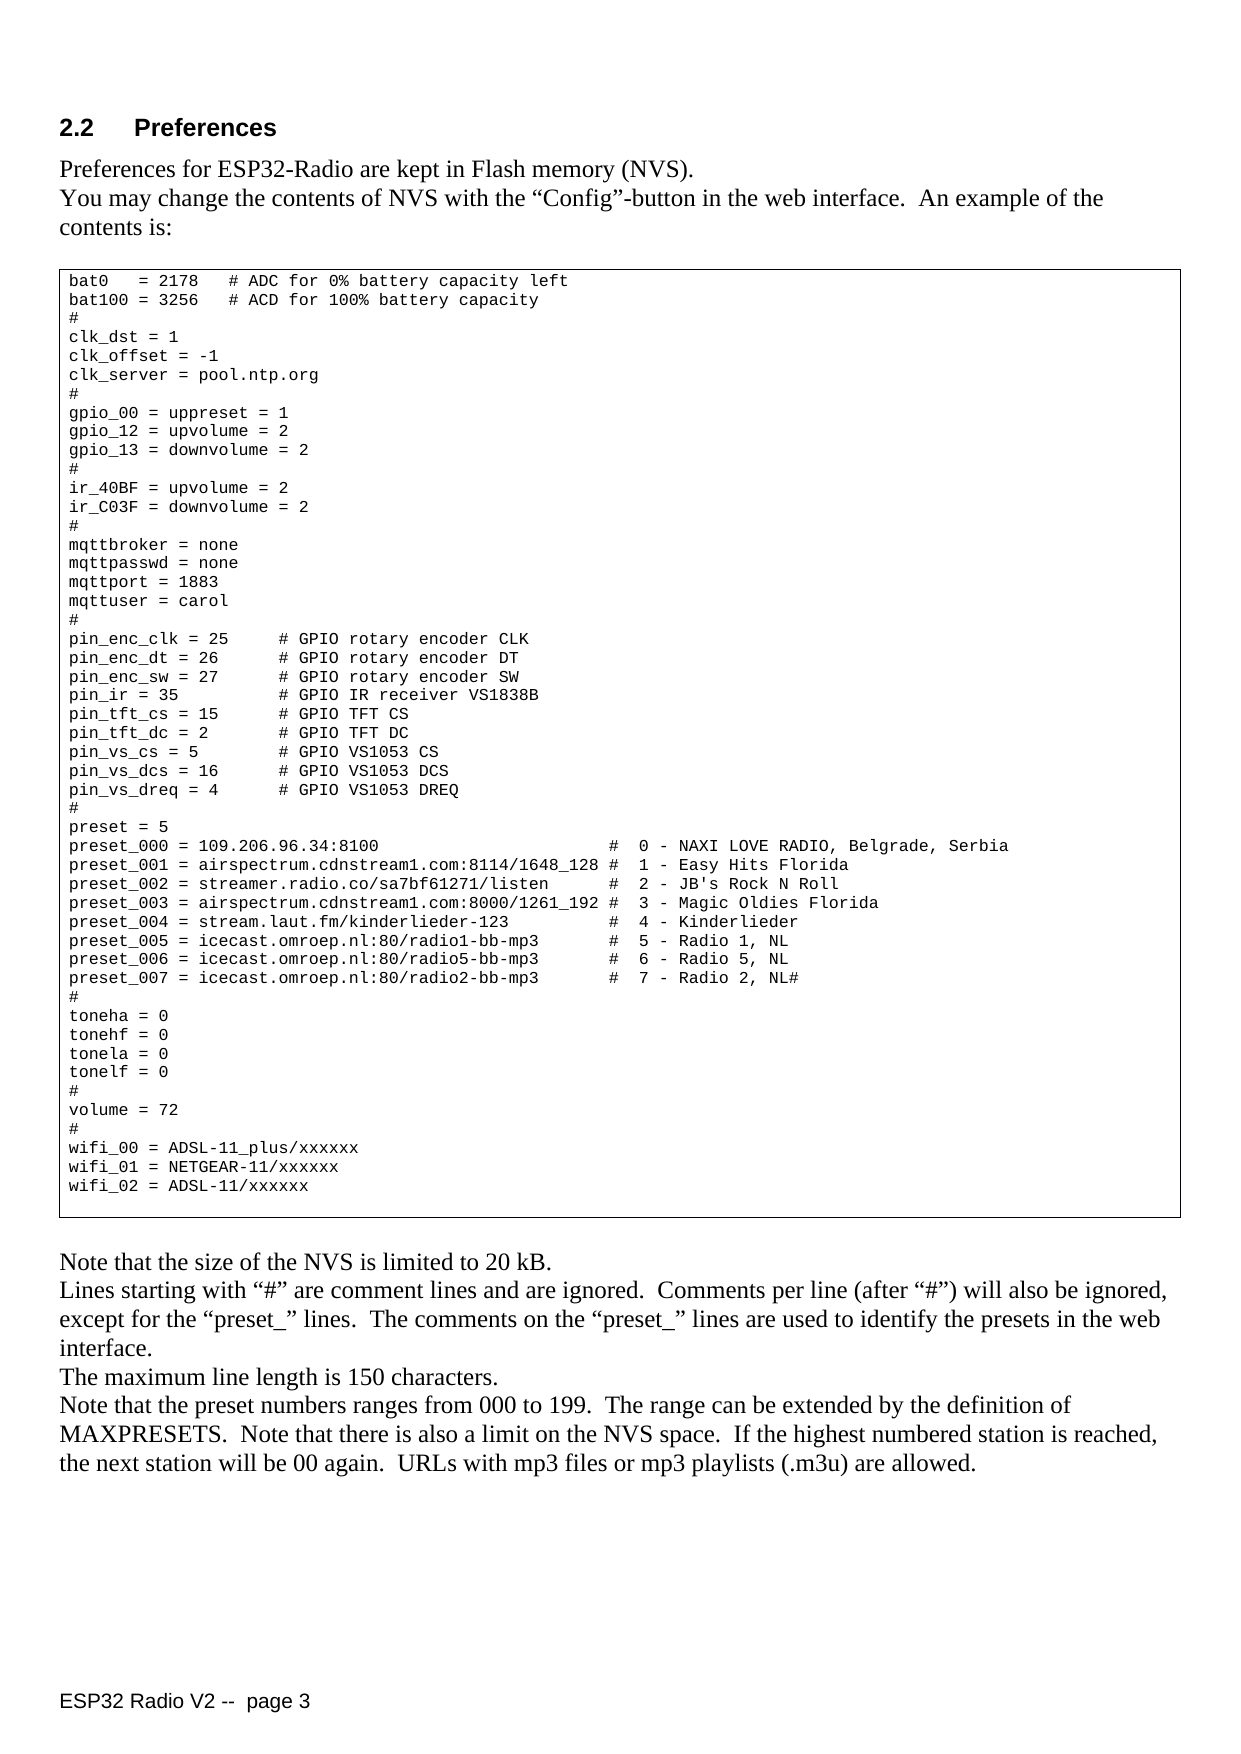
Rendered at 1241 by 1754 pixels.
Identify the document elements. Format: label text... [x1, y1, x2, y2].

text gpio_12 = upvolume = 2 [60, 420, 1180, 439]
text mqttpasswd = none [60, 552, 1180, 571]
text mqttbroker = none [60, 533, 1180, 552]
text The maximum line length is 150 characters. Note that the preset numbers ranges from 000 to 199. The range can be extended by the definition of MAXPRESETS. Note that there is also a limit on the NVS space. If the highest numbered station is reached, the next station will be 00 again. URLs with mp3 files or mp3 playlists (.m3u) are allowed. [59, 1362, 1181, 1477]
text preset_006 = icecast.omroep.nl:80/radio5-bb-mp3 # 6 - Radio 5, NL [60, 948, 1180, 967]
text tonela = 0 [60, 1042, 1180, 1061]
text preset_005 = icecast.omroep.nl:80/radio1-bb-mp3 # 5 - Radio 1, NL [60, 929, 1180, 948]
text # [60, 1080, 1180, 1099]
text bat0 = 2178 # ADC for 0% battery capacity left [60, 270, 1180, 288]
text pin_enc_sw = 27 # GPIO rotary encoder SW [60, 665, 1180, 684]
text pin_vs_dreq = 4 # GPIO VS1053 DREQ [60, 778, 1180, 797]
text preset_002 = streamer.radio.co/sa7bf61271/listen # 2 - JB's Rock N Roll [60, 872, 1180, 891]
text tonehf = 0 [60, 1023, 1180, 1042]
text preset_000 = 109.206.96.34:8100 # 0 - NAXI LOVE RADIO, Belgrade, Serbia [60, 835, 1180, 853]
text mqttuser = carol [60, 589, 1180, 608]
text preset_001 = airspectrum.cdnstream1.com:8114/1648_128 # 1 - Easy Hits Florida [60, 853, 1180, 872]
text pin_vs_cs = 5 # GPIO VS1053 CS [60, 740, 1180, 759]
text # [60, 608, 1180, 627]
text clk_server = pool.ntp.org [60, 363, 1180, 382]
text # [60, 514, 1180, 533]
text clk_dst = 1 [60, 326, 1180, 344]
text clk_offset = -1 [60, 344, 1180, 363]
text pin_tft_cs = 15 # GPIO TFT CS [60, 703, 1180, 722]
text # [60, 986, 1180, 1004]
text preset = 5 [60, 816, 1180, 835]
text wifi_00 = ADSL-11_plus/xxxxxx [60, 1136, 1180, 1155]
text # [60, 797, 1180, 816]
text pin_tft_dc = 2 # GPIO TFT DC [60, 722, 1180, 740]
text preset_007 = icecast.omroep.nl:80/radio2-bb-mp3 # 7 - Radio 2, NL# [60, 967, 1180, 986]
subtitle Preferences [59, 113, 1181, 142]
text Preferences for ESP32-Radio are kept in Flash memory (NVS). You may change the contents of NVS with the “Config”-button in the web interface. An example of the contents is: [59, 154, 1181, 240]
text ir_40BF = upvolume = 2 [60, 476, 1180, 495]
text toneha = 0 [60, 1004, 1180, 1023]
text # [60, 1117, 1180, 1136]
text Lines starting with “#” are comment lines and are ignored. Comments per line (after “#”) will also be ignored, except for the “preset_” lines. The comments on the “preset_” lines are used to identify the presets in the web interface. [59, 1276, 1181, 1362]
text ir_C03F = downvolume = 2 [60, 495, 1180, 514]
text Note that the size of the NVS is limited to 20 kB. [59, 1247, 1181, 1276]
text tonelf = 0 [60, 1061, 1180, 1080]
text pin_enc_clk = 25 # GPIO rotary encoder CLK [60, 627, 1180, 646]
text bat100 = 3256 # ACD for 100% battery capacity [60, 288, 1180, 307]
text volume = 72 [60, 1099, 1180, 1117]
text gpio_13 = downvolume = 2 [60, 439, 1180, 458]
text preset_004 = stream.laut.fm/kinderlieder-123 # 4 - Kinderlieder [60, 910, 1180, 929]
text preset_003 = airspectrum.cdnstream1.com:8000/1261_192 # 3 - Magic Oldies Florida [60, 891, 1180, 910]
text pin_ir = 35 # GPIO IR receiver VS1838B [60, 684, 1180, 703]
text wifi_01 = NETGEAR-11/xxxxxx [60, 1155, 1180, 1174]
text # [60, 307, 1180, 326]
text pin_enc_dt = 26 # GPIO rotary encoder DT [60, 646, 1180, 665]
text wifi_02 = ADSL-11/xxxxxx [60, 1174, 1180, 1196]
text gpio_00 = uppreset = 1 [60, 401, 1180, 420]
text # [60, 458, 1180, 476]
text pin_vs_dcs = 16 # GPIO VS1053 DCS [60, 759, 1180, 778]
text # [60, 382, 1180, 401]
text mqttport = 1883 [60, 571, 1180, 589]
